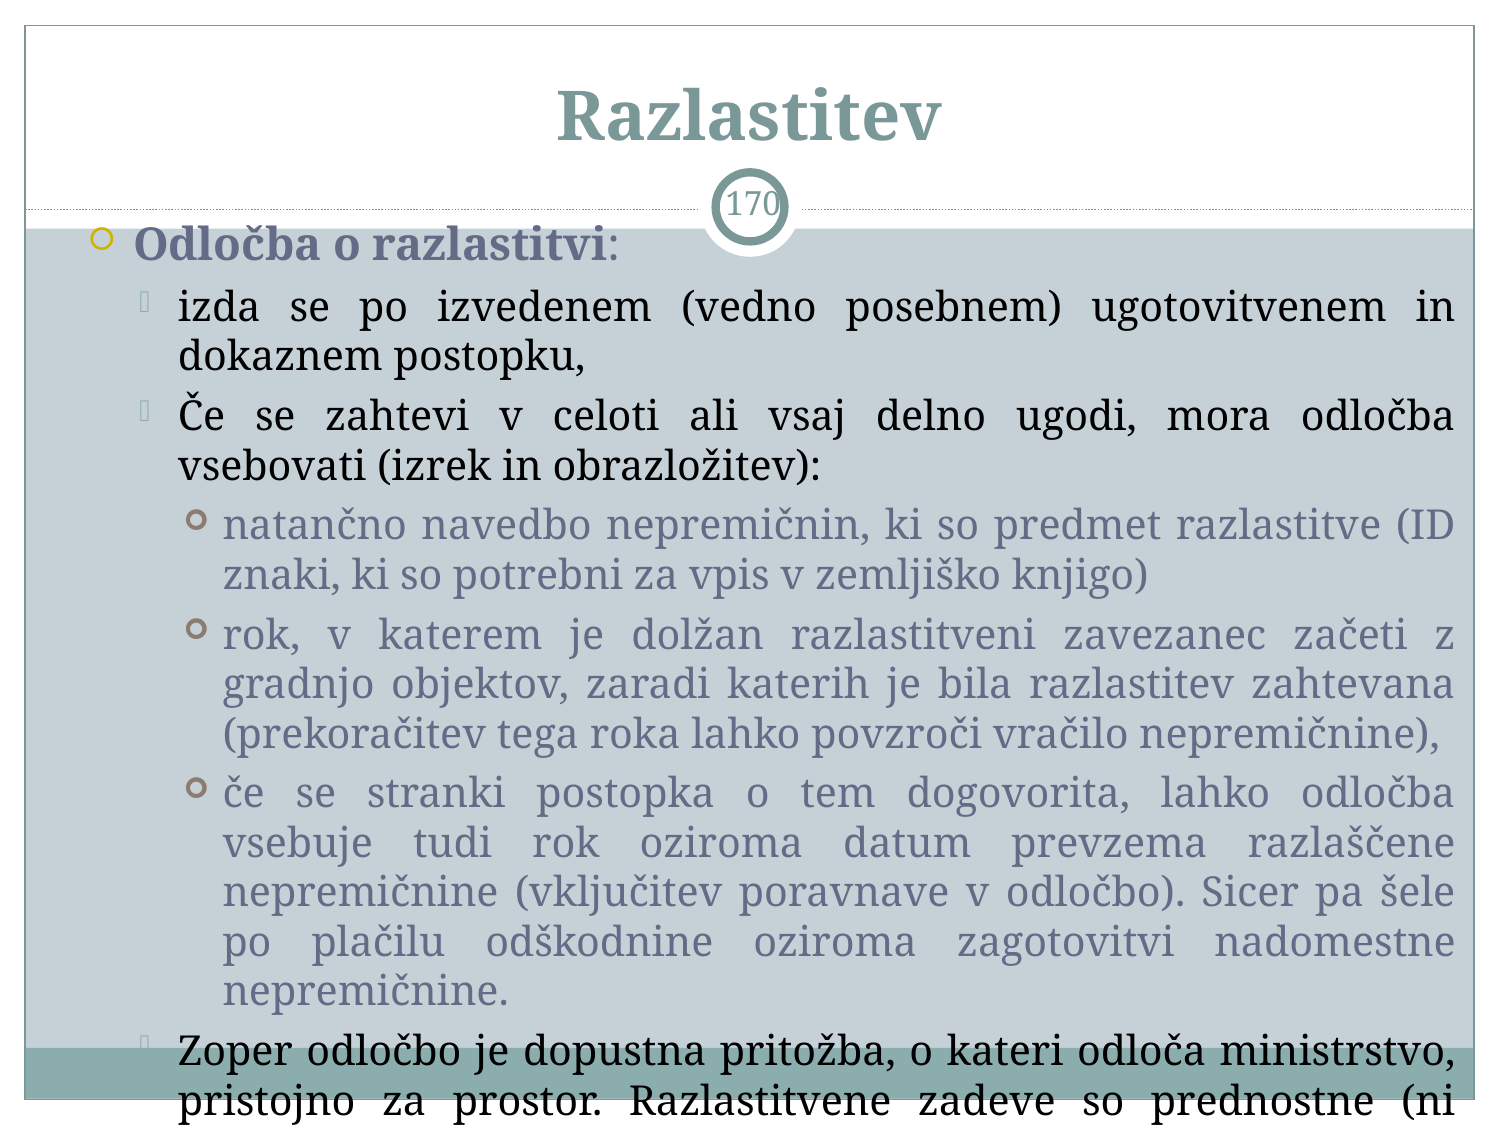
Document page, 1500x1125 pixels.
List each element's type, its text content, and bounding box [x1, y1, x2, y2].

title Razlastitev [49, 37, 1450, 162]
text_box [715, 168, 791, 241]
list Odločba o razlastitvi: izda se po izvedenem (vedno posebnem) ugotovitvenem in dokaznem postopku, Če se zahtevi v celoti ali vsaj delno ugodi, mora odločba vsebovati (izrek in obrazložitev): natančno navedbo nepremičnin, ki so predmet razlastitve (ID znaki, ki so potrebni za vpis v zemljiško knjigo) rok, v katerem je dolžan razlastitveni zavezanec začeti z gradnjo objektov, zaradi katerih je bila razlastitev zahtevana (prekoračitev tega roka lahko povzroči vračilo nepremičnine), če se stranki postopka o tem dogovorita, lahko odločba vsebuje tudi rok oziroma datum prevzema razlaščene nepremičnine (vključitev poravnave v odločbo). Sicer pa šele po plačilu odškodnine oziroma zagotovitvi nadomestne nepremičnine. Zoper odločbo je dopustna pritožba, o kateri odloča ministrstvo, pristojno za prostor. Razlastitvene zadeve so prednostne (ni določen drugačen rok od tistega po ZUP – 2 meseca). [29, 208, 1471, 1125]
